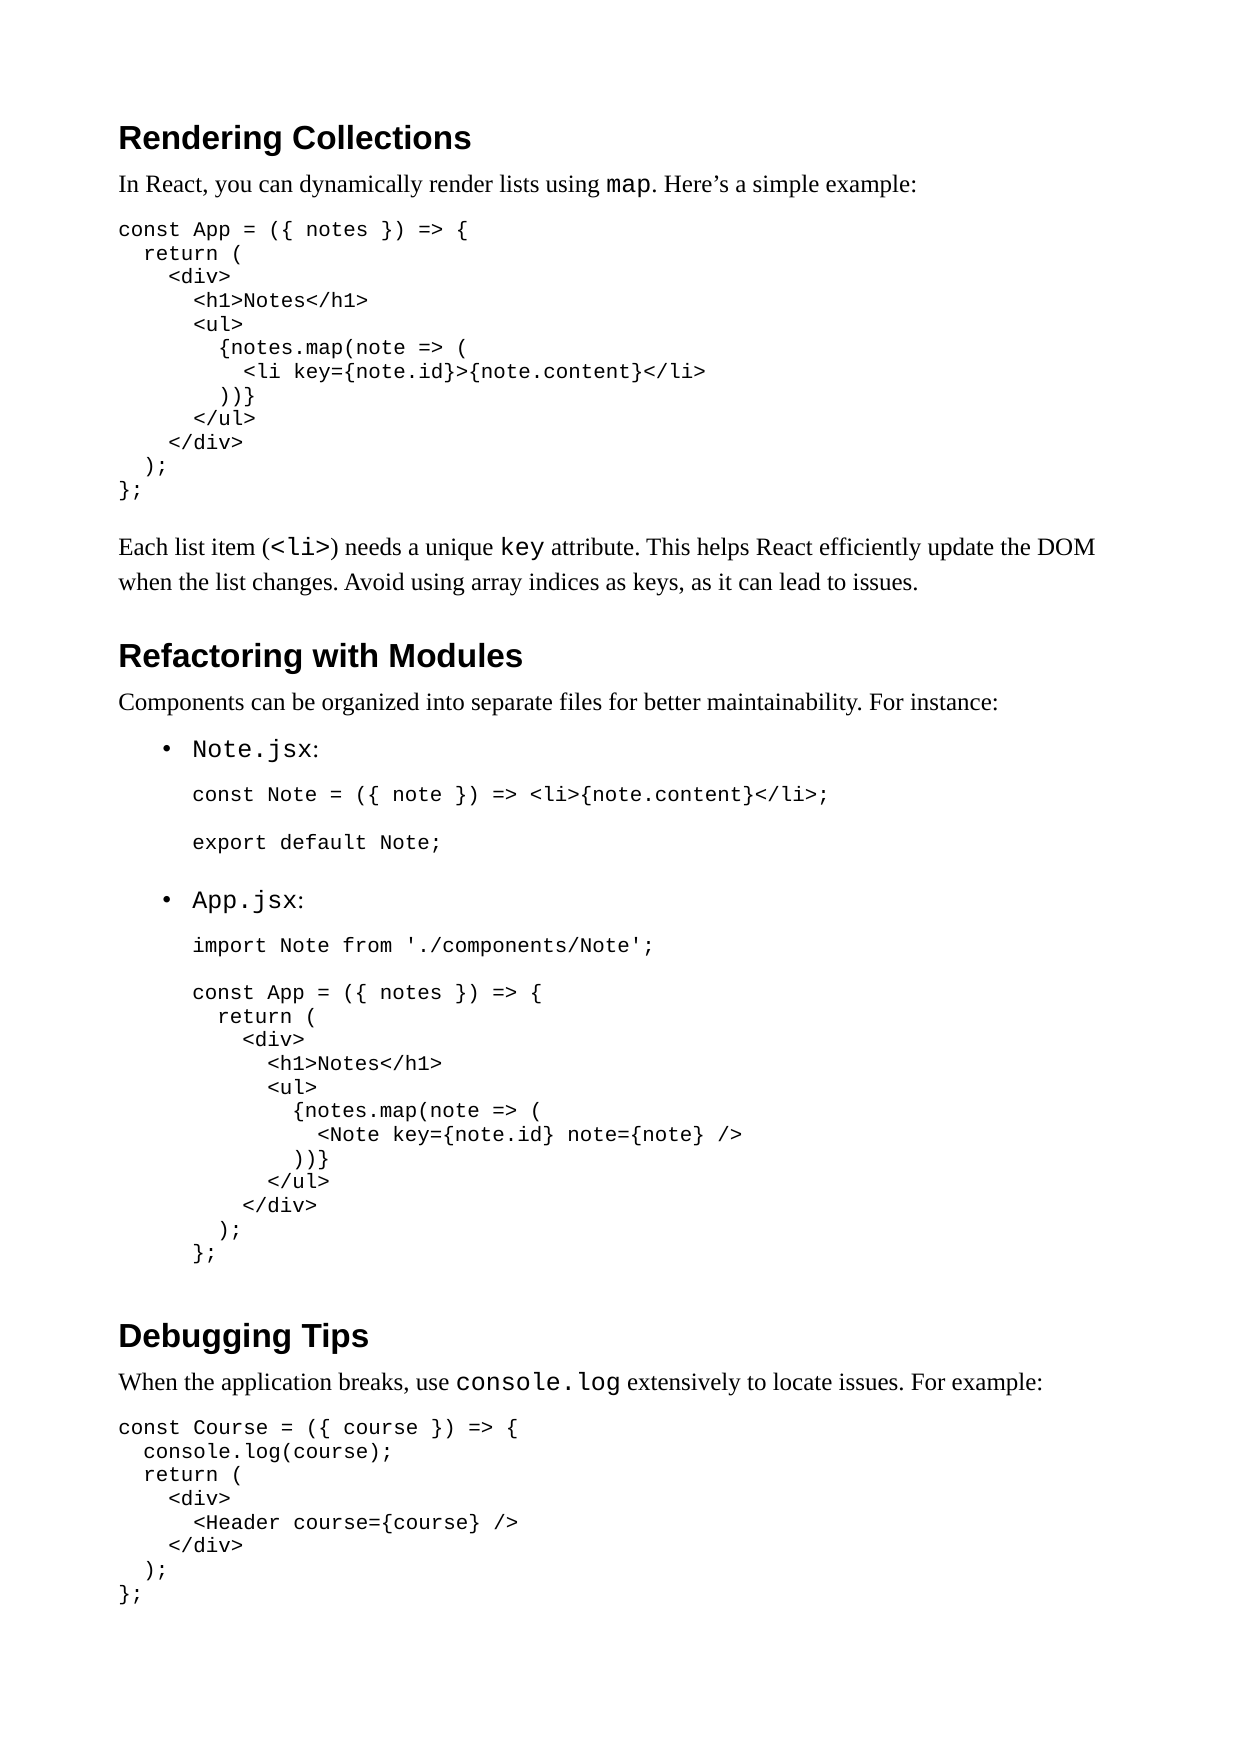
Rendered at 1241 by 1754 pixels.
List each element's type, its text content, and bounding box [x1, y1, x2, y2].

text Components can be organized into separate files for better maintainability. For instance: [118, 687, 1122, 716]
list <div> [162, 1029, 1122, 1053]
text }; [118, 1583, 1122, 1606]
text </div> [118, 432, 1122, 456]
list ); [162, 1218, 1122, 1242]
text <div> [118, 1488, 1122, 1512]
text const Course = ({ course }) => { [118, 1417, 1122, 1441]
list <Note key={note.id} note={note} /> [162, 1124, 1122, 1148]
list <h1>Notes</h1> [162, 1053, 1122, 1077]
list export default Note; [162, 832, 1122, 855]
list </ul> [162, 1171, 1122, 1195]
text return ( [118, 1464, 1122, 1488]
list const App = ({ notes }) => { [162, 982, 1122, 1006]
text ))} [118, 384, 1122, 408]
text ); [118, 1559, 1122, 1583]
text <li key={note.id}>{note.content}</li> [118, 361, 1122, 384]
text console.log(course); [118, 1441, 1122, 1464]
text ); [118, 456, 1122, 479]
subtitle Debugging Tips [118, 1316, 1122, 1354]
list Note.jsx: [162, 734, 1122, 765]
text Each list item (<li>) needs a unique key attribute. This helps React efficiently update the DOM when the list changes. Avoid using array indices as keys, as it can lead to issues. [118, 532, 1122, 596]
text {notes.map(note => ( [118, 337, 1122, 361]
list ))} [162, 1148, 1122, 1171]
text <h1>Notes</h1> [118, 290, 1122, 314]
text <Header course={course} /> [118, 1512, 1122, 1535]
text <ul> [118, 314, 1122, 337]
list import Note from './components/Note'; [162, 935, 1122, 958]
subtitle Refactoring with Modules [118, 636, 1122, 674]
list return ( [162, 1006, 1122, 1029]
text </div> [118, 1535, 1122, 1559]
list App.jsx: [162, 885, 1122, 916]
text </ul> [118, 408, 1122, 432]
list <ul> [162, 1077, 1122, 1100]
text When the application breaks, use console.log extensively to locate issues. For example: [118, 1367, 1122, 1398]
subtitle Rendering Collections [118, 118, 1122, 157]
list </div> [162, 1195, 1122, 1218]
list }; [162, 1242, 1122, 1266]
text <div> [118, 266, 1122, 290]
list {notes.map(note => ( [162, 1100, 1122, 1124]
text }; [118, 479, 1122, 503]
text return ( [118, 243, 1122, 266]
list const Note = ({ note }) => <li>{note.content}</li>; [162, 784, 1122, 808]
text const App = ({ notes }) => { [118, 219, 1122, 243]
text In React, you can dynamically render lists using map. Here’s a simple example: [118, 169, 1122, 200]
